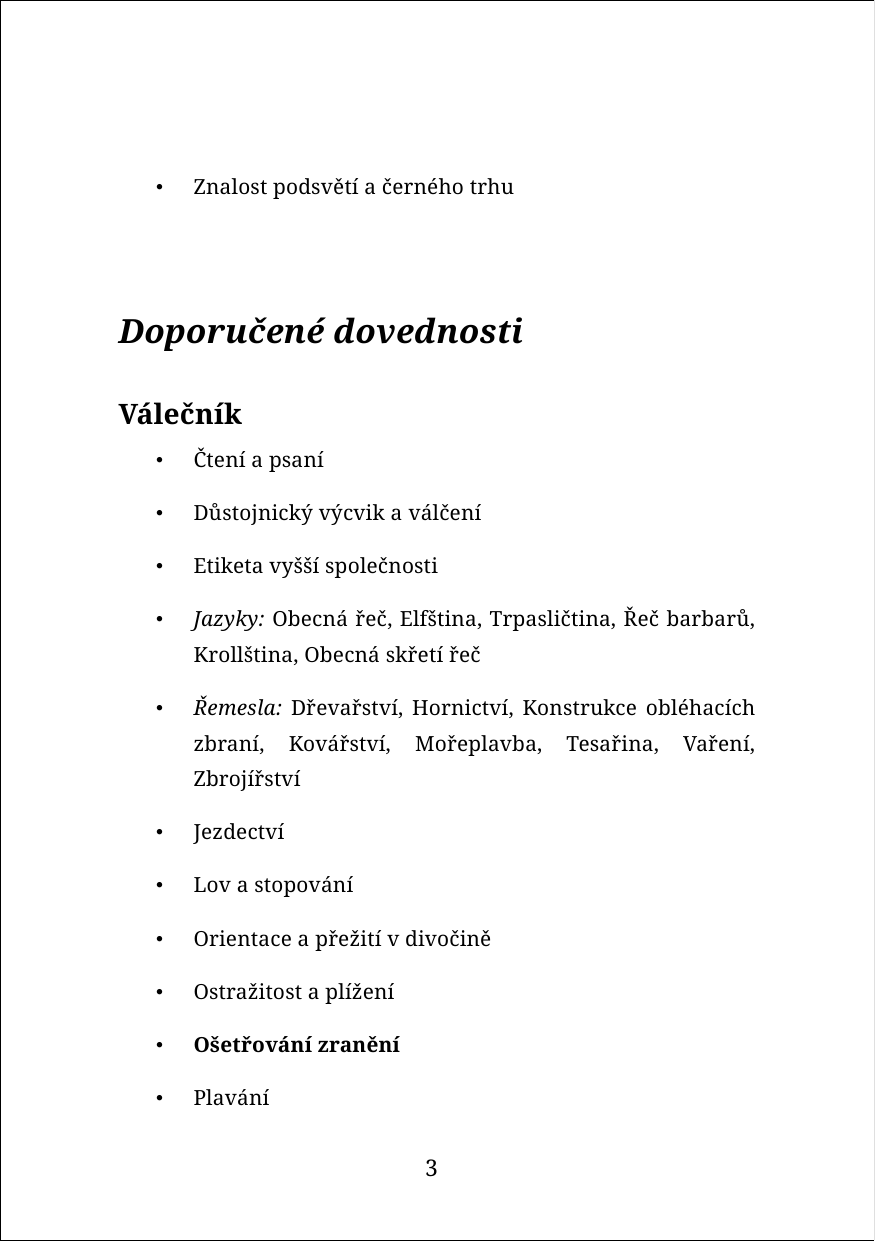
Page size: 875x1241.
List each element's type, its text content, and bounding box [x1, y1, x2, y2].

list Znalost podsvětí a černého trhu [156, 172, 756, 200]
list Důstojnický výcvik a válčení [156, 498, 756, 526]
list Jazyky: Obecná řeč, Elfština, Trpasličtina, Řeč barbarů, Krollština, Obecná skřetí řeč [156, 604, 756, 668]
list Čtení a psaní [156, 445, 756, 473]
list Ostražitost a plížení [156, 977, 756, 1006]
subtitle Válečník [118, 394, 756, 433]
list Lov a stopování [156, 871, 756, 899]
list Jezdectví [156, 817, 756, 846]
subtitle Doporučené dovednosti [118, 308, 756, 353]
list Orientace a přežití v divočině [156, 924, 756, 952]
list Etiketa vyšší společnosti [156, 551, 756, 579]
list Ošetřování zranění [156, 1030, 756, 1059]
list Plavání [156, 1083, 756, 1112]
list Řemesla: Dřevařství, Hornictví, Konstrukce obléhacích zbraní, Kovářství, Mořeplavba, Tesařina, Vaření, Zbrojířství [156, 693, 756, 793]
